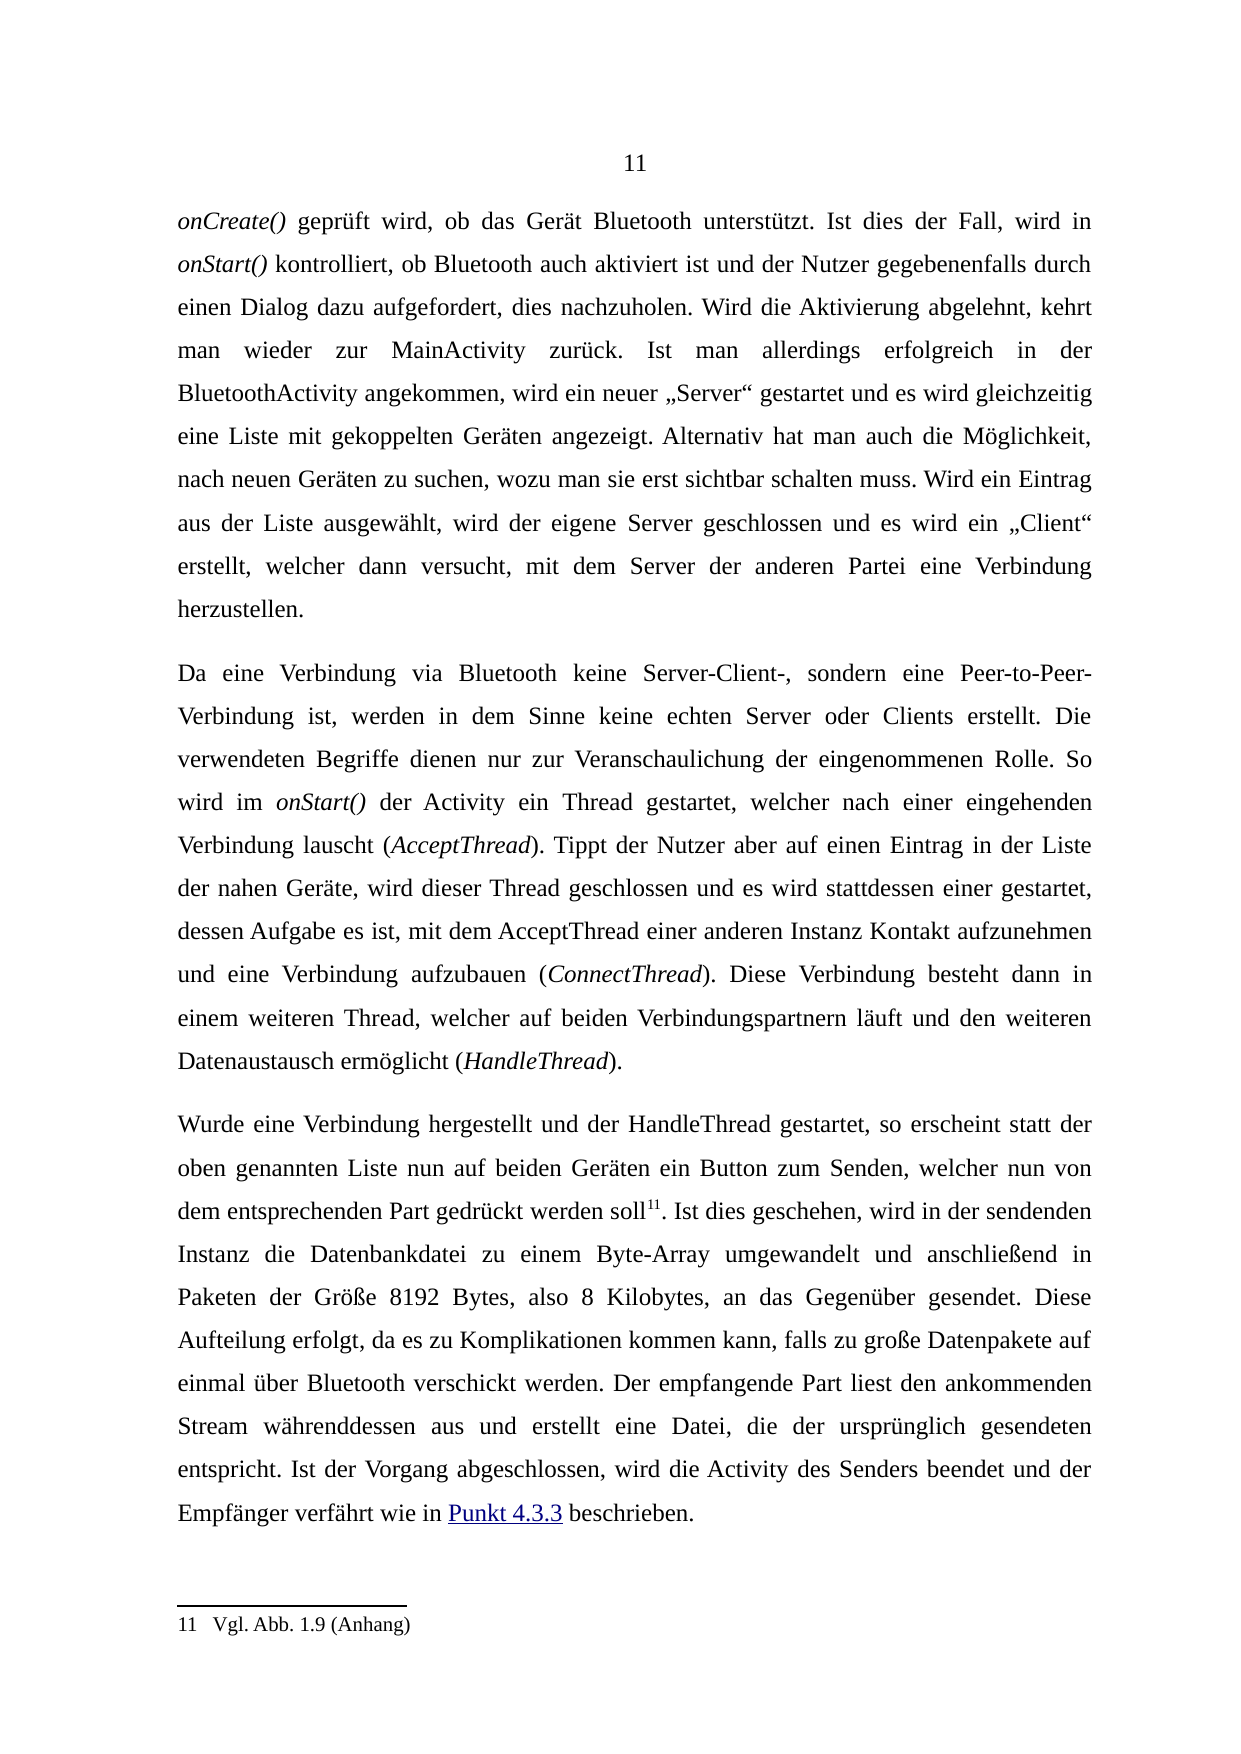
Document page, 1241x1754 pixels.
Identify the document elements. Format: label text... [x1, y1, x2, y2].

text Wurde eine Verbindung hergestellt und der HandleThread gestartet, so erscheint statt der oben genannten Liste nun auf beiden Geräten ein Button zum Senden, welcher nun von dem entsprechenden Part gedrückt werden soll. Ist dies geschehen, wird in der sendenden Instanz die Datenbankdatei zu einem Byte-Array umgewandelt und anschließend in Paketen der Größe 8192 Bytes, also 8 Kilobytes, an das Gegenüber gesendet. Diese Aufteilung erfolgt, da es zu Komplikationen kommen kann, falls zu große Datenpakete auf einmal über Bluetooth verschickt werden. Der empfangende Part liest den ankommenden Stream währenddessen aus und erstellt eine Datei, die der ursprünglich gesendeten entspricht. Ist der Vorgang abgeschlossen, wird die Activity des Senders beendet und der Empfänger verfährt wie in Punkt 4.3.3 beschrieben. [177, 1109, 1093, 1526]
text Da eine Verbindung via Bluetooth keine Server-Client-, sondern eine Peer-to-Peer-Verbindung ist, werden in dem Sinne keine echten Server oder Clients erstellt. Die verwendeten Begriffe dienen nur zur Veranschaulichung der eingenommenen Rolle. So wird im onStart() der Activity ein Thread gestartet, welcher nach einer eingehenden Verbindung lauscht (AcceptThread). Tippt der Nutzer aber auf einen Eintrag in der Liste der nahen Geräte, wird dieser Thread geschlossen und es wird stattdessen einer gestartet, dessen Aufgabe es ist, mit dem AcceptThread einer anderen Instanz Kontakt aufzunehmen und eine Verbindung aufzubauen (ConnectThread). Diese Verbindung besteht dann in einem weiteren Thread, welcher auf beiden Verbindungspartnern läuft und den weiteren Datenaustausch ermöglicht (HandleThread). [177, 658, 1093, 1074]
text Vgl. Abb. 1.9 (Anhang) [177, 1612, 1093, 1636]
text onCreate() geprüft wird, ob das Gerät Bluetooth unterstützt. Ist dies der Fall, wird in onStart() kontrolliert, ob Bluetooth auch aktiviert ist und der Nutzer gegebenenfalls durch einen Dialog dazu aufgefordert, dies nachzuholen. Wird die Aktivierung abgelehnt, kehrt man wieder zur MainActivity zurück. Ist man allerdings erfolgreich in der BluetoothActivity angekommen, wird ein neuer „Server“ gestartet und es wird gleichzeitig eine Liste mit gekoppelten Geräten angezeigt. Alternativ hat man auch die Möglichkeit, nach neuen Geräten zu suchen, wozu man sie erst sichtbar schalten muss. Wird ein Eintrag aus der Liste ausgewählt, wird der eigene Server geschlossen und es wird ein „Client“ erstellt, welcher dann versucht, mit dem Server der anderen Partei eine Verbindung herzustellen. [177, 206, 1093, 623]
